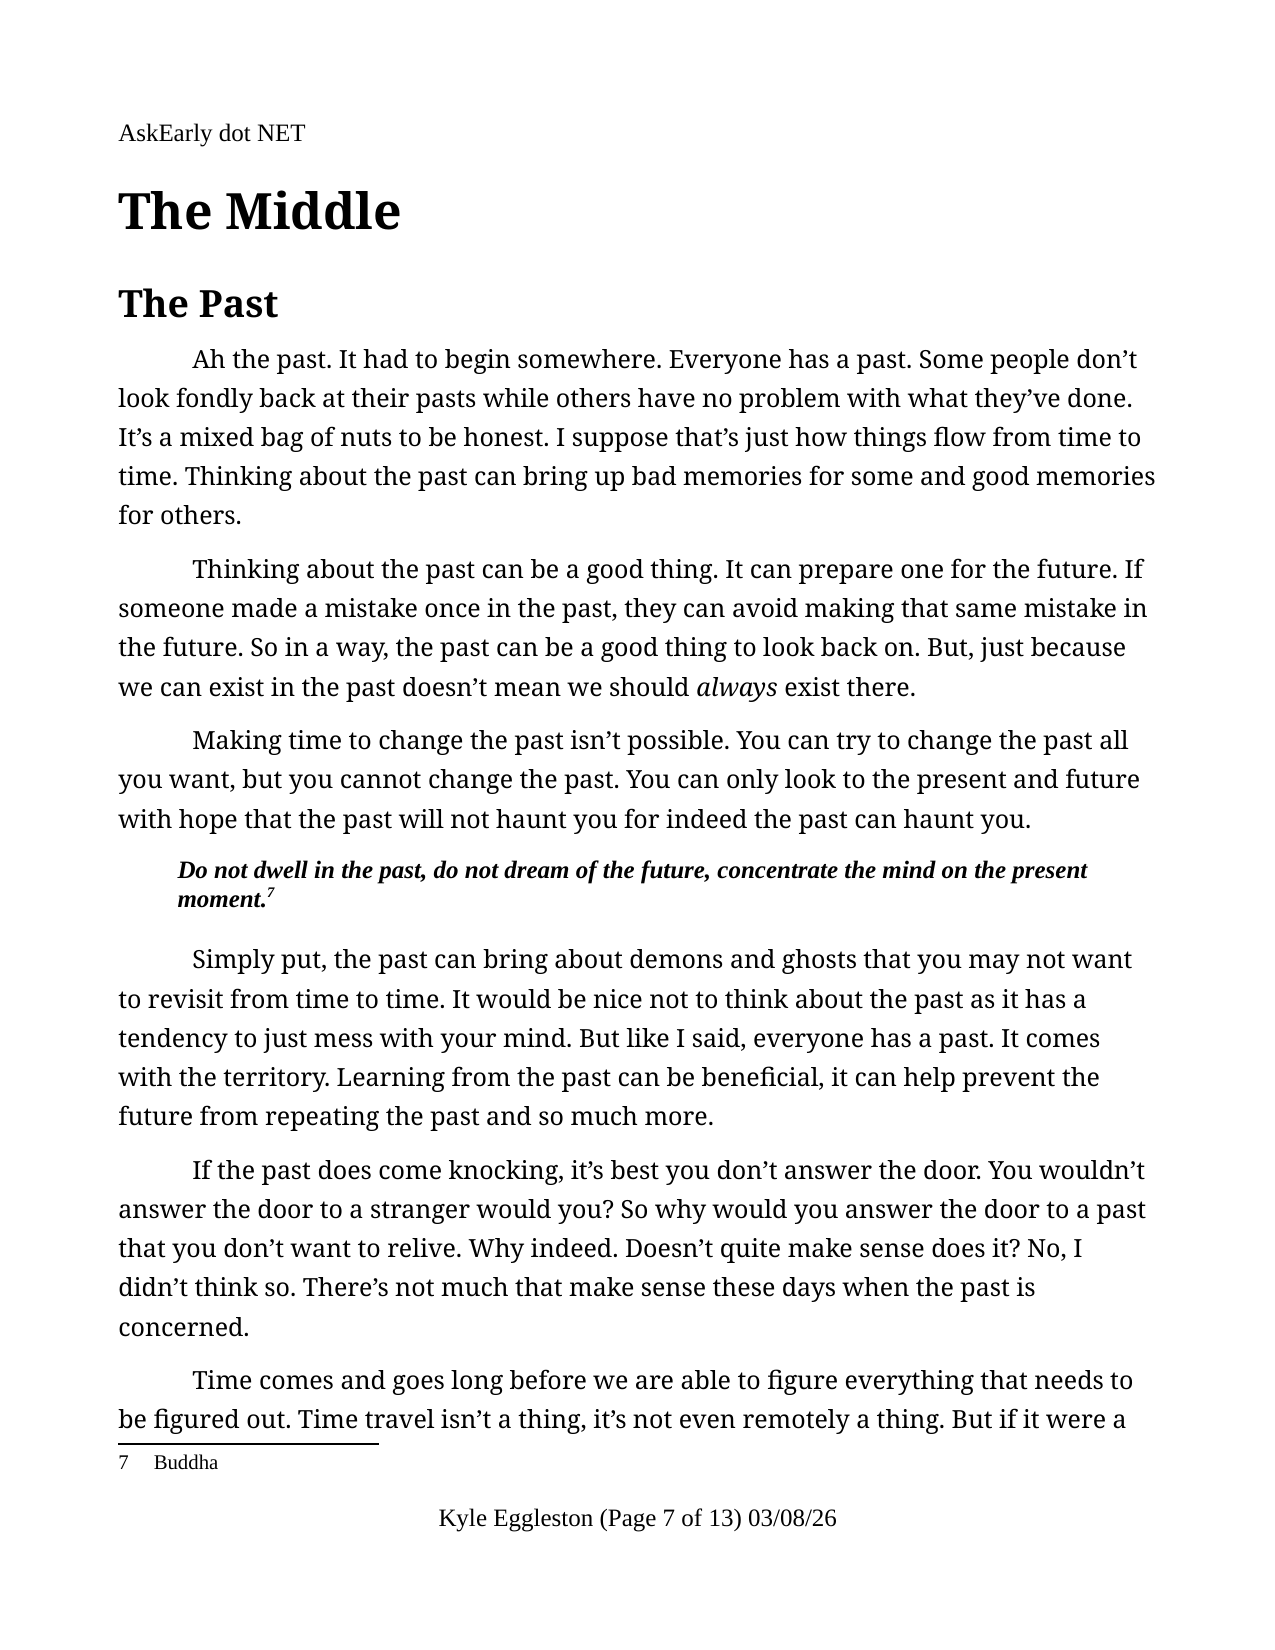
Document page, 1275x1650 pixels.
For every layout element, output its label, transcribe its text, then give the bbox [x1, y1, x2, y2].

subtitle The Middle [118, 176, 1157, 244]
subtitle The Past [118, 278, 1157, 329]
text Buddha [118, 1449, 1157, 1474]
text Time comes and goes long before we are able to figure everything that needs to be figured out. Time travel isn’t a thing, it’s not even remotely a thing. But if it were a [118, 1363, 1157, 1436]
text If the past does come knocking, it’s best you don’t answer the door. You wouldn’t answer the door to a stranger would you? So why would you answer the door to a past that you don’t want to relive. Why indeed. Doesn’t quite make sense does it? No, I didn’t think so. There’s not much that make sense these days when the past is concerned. [118, 1152, 1157, 1343]
text Ah the past. It had to begin somewhere. Everyone has a past. Some people don’t look fondly back at their pasts while others have no problem with what they’ve done. It’s a mixed bag of nuts to be honest. I suppose that’s just how things flow from time to time. Thinking about the past can bring up bad memories for some and good memories for others. [118, 341, 1157, 532]
text Simply put, the past can bring about demons and ghosts that you may not want to revisit from time to time. It would be nice not to think about the past as it has a tendency to just mess with your mind. But like I said, everyone has a past. It comes with the territory. Learning from the past can be beneficial, it can help prevent the future from repeating the past and so much more. [118, 942, 1157, 1133]
text Making time to change the past isn’t possible. You can try to change the past all you want, but you cannot change the past. You can only look to the present and future with hope that the past will not haunt you for indeed the past can haunt you. [118, 723, 1157, 835]
text Do not dwell in the past, do not dream of the future, concentrate the mind on the present moment. [177, 855, 1098, 913]
text Thinking about the past can be a good thing. It can prepare one for the future. If someone made a mistake once in the past, they can avoid making that same mistake in the future. So in a way, the past can be a good thing to look back on. But, just because we can exist in the past doesn’t mean we should always exist there. [118, 552, 1157, 703]
